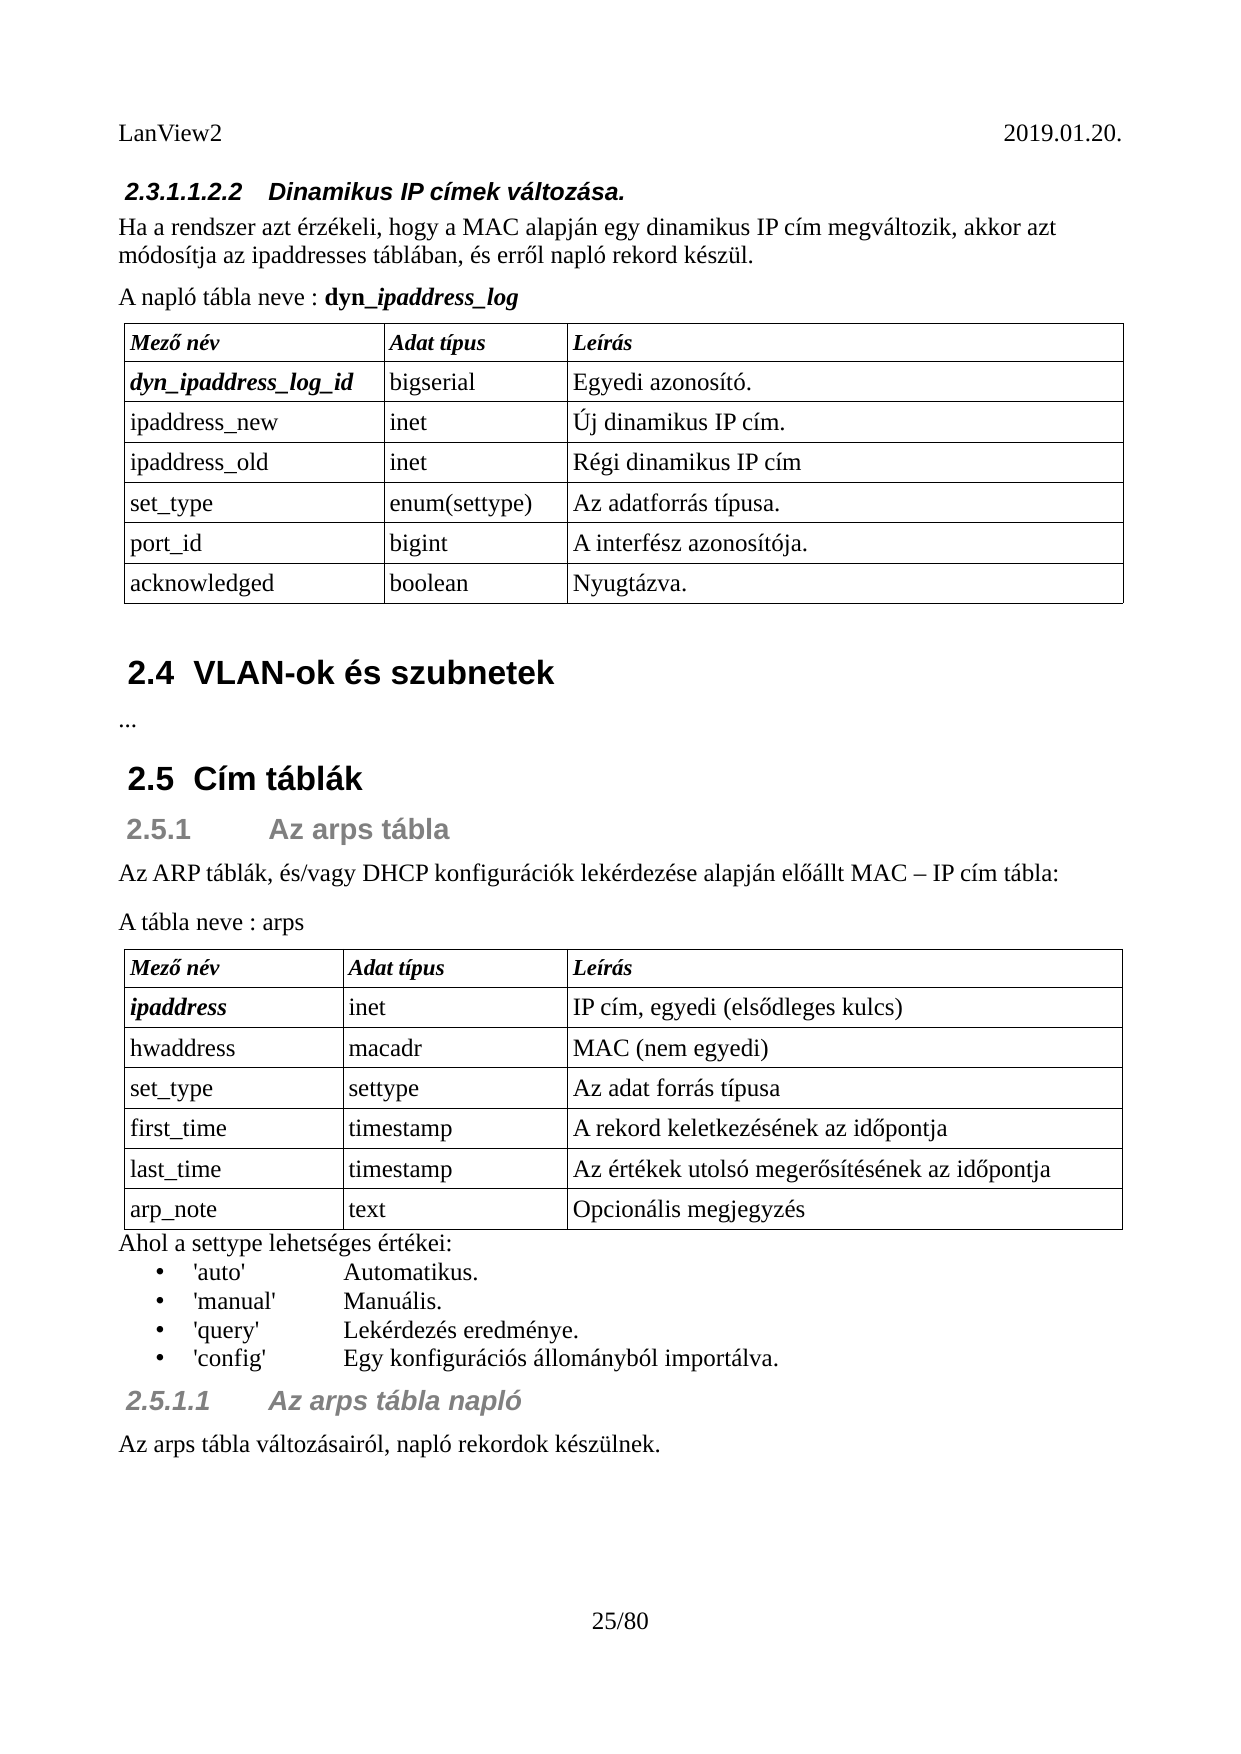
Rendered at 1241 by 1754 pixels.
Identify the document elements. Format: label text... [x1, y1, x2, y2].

table_cell text [344, 1189, 567, 1228]
table_cell bigint [385, 523, 567, 563]
table_cell boolean [385, 564, 567, 603]
table_cell timestamp [344, 1109, 567, 1148]
table_cell settype [344, 1068, 567, 1107]
table_header Mező név [125, 324, 384, 361]
table_header Mező név [125, 950, 343, 987]
text Az ARP táblák, és/vagy DHCP konfigurációk lekérdezése alapján előállt MAC – IP cím tábla: [118, 858, 1122, 887]
table_cell first_time [125, 1109, 343, 1148]
text ... [118, 704, 1122, 732]
subtitle VLAN-ok és szubnetek [118, 653, 1122, 691]
table_header Adat típus [344, 950, 567, 987]
table_cell inet [344, 988, 567, 1027]
table_cell Régi dinamikus IP cím [568, 443, 1123, 482]
list 'auto' Automatikus. [156, 1257, 1122, 1286]
table_cell set_type [125, 483, 384, 522]
table_cell ipaddress [125, 988, 343, 1027]
list 'query' Lekérdezés eredménye. [156, 1315, 1122, 1343]
table_cell enum(settype) [385, 483, 567, 522]
table_cell Az adatforrás típusa. [568, 483, 1123, 522]
list 'manual' Manuális. [156, 1286, 1122, 1315]
table_cell last_time [125, 1149, 343, 1188]
table_cell acknowledged [125, 564, 384, 603]
table_cell Az adat forrás típusa [568, 1068, 1122, 1107]
table_cell MAC (nem egyedi) [568, 1028, 1122, 1067]
text A napló tábla neve : dyn_ipaddress_log [118, 282, 1122, 311]
table_cell set_type [125, 1068, 343, 1107]
table_cell Az értékek utolsó megerősítésének az időpontja [568, 1149, 1122, 1188]
table_cell inet [385, 443, 567, 482]
text A tábla neve : arps [118, 907, 1122, 936]
table_cell port_id [125, 523, 384, 563]
table_cell Új dinamikus IP cím. [568, 402, 1123, 442]
table_cell A rekord keletkezésének az időpontja [568, 1109, 1122, 1148]
table_cell timestamp [344, 1149, 567, 1188]
table_cell A interfész azonosítója. [568, 523, 1123, 563]
list 'config' Egy konfigurációs állományból importálva. [156, 1343, 1122, 1372]
table_header Leírás [568, 324, 1123, 361]
subtitle Cím táblák [118, 759, 1122, 798]
table_cell Opcionális megjegyzés [568, 1189, 1122, 1228]
table_cell IP cím, egyedi (elsődleges kulcs) [568, 988, 1122, 1027]
table_cell Egyedi azonosító. [568, 362, 1123, 401]
table_cell ipaddress_old [125, 443, 384, 482]
table_header Adat típus [385, 324, 567, 361]
table_cell Nyugtázva. [568, 564, 1123, 603]
table_cell dyn_ipaddress_log_id [125, 362, 384, 401]
table_cell hwaddress [125, 1028, 343, 1067]
subtitle Dinamikus IP címek változása. [118, 177, 1122, 206]
table_cell inet [385, 402, 567, 442]
table_header Leírás [568, 950, 1122, 987]
text Ha a rendszer azt érzékeli, hogy a MAC alapján egy dinamikus IP cím megváltozik, akkor azt módosítja az ipaddresses táblában, és erről napló rekord készül. [118, 212, 1122, 269]
subtitle Az arps tábla [118, 812, 1122, 846]
table_cell ipaddress_new [125, 402, 384, 442]
table_cell bigserial [385, 362, 567, 401]
table_cell macadr [344, 1028, 567, 1067]
text Ahol a settype lehetséges értékei: [118, 1228, 1122, 1257]
text Az arps tábla változásairól, napló rekordok készülnek. [118, 1429, 1122, 1458]
subtitle Az arps tábla napló [118, 1385, 1122, 1417]
table_cell arp_note [125, 1189, 343, 1228]
